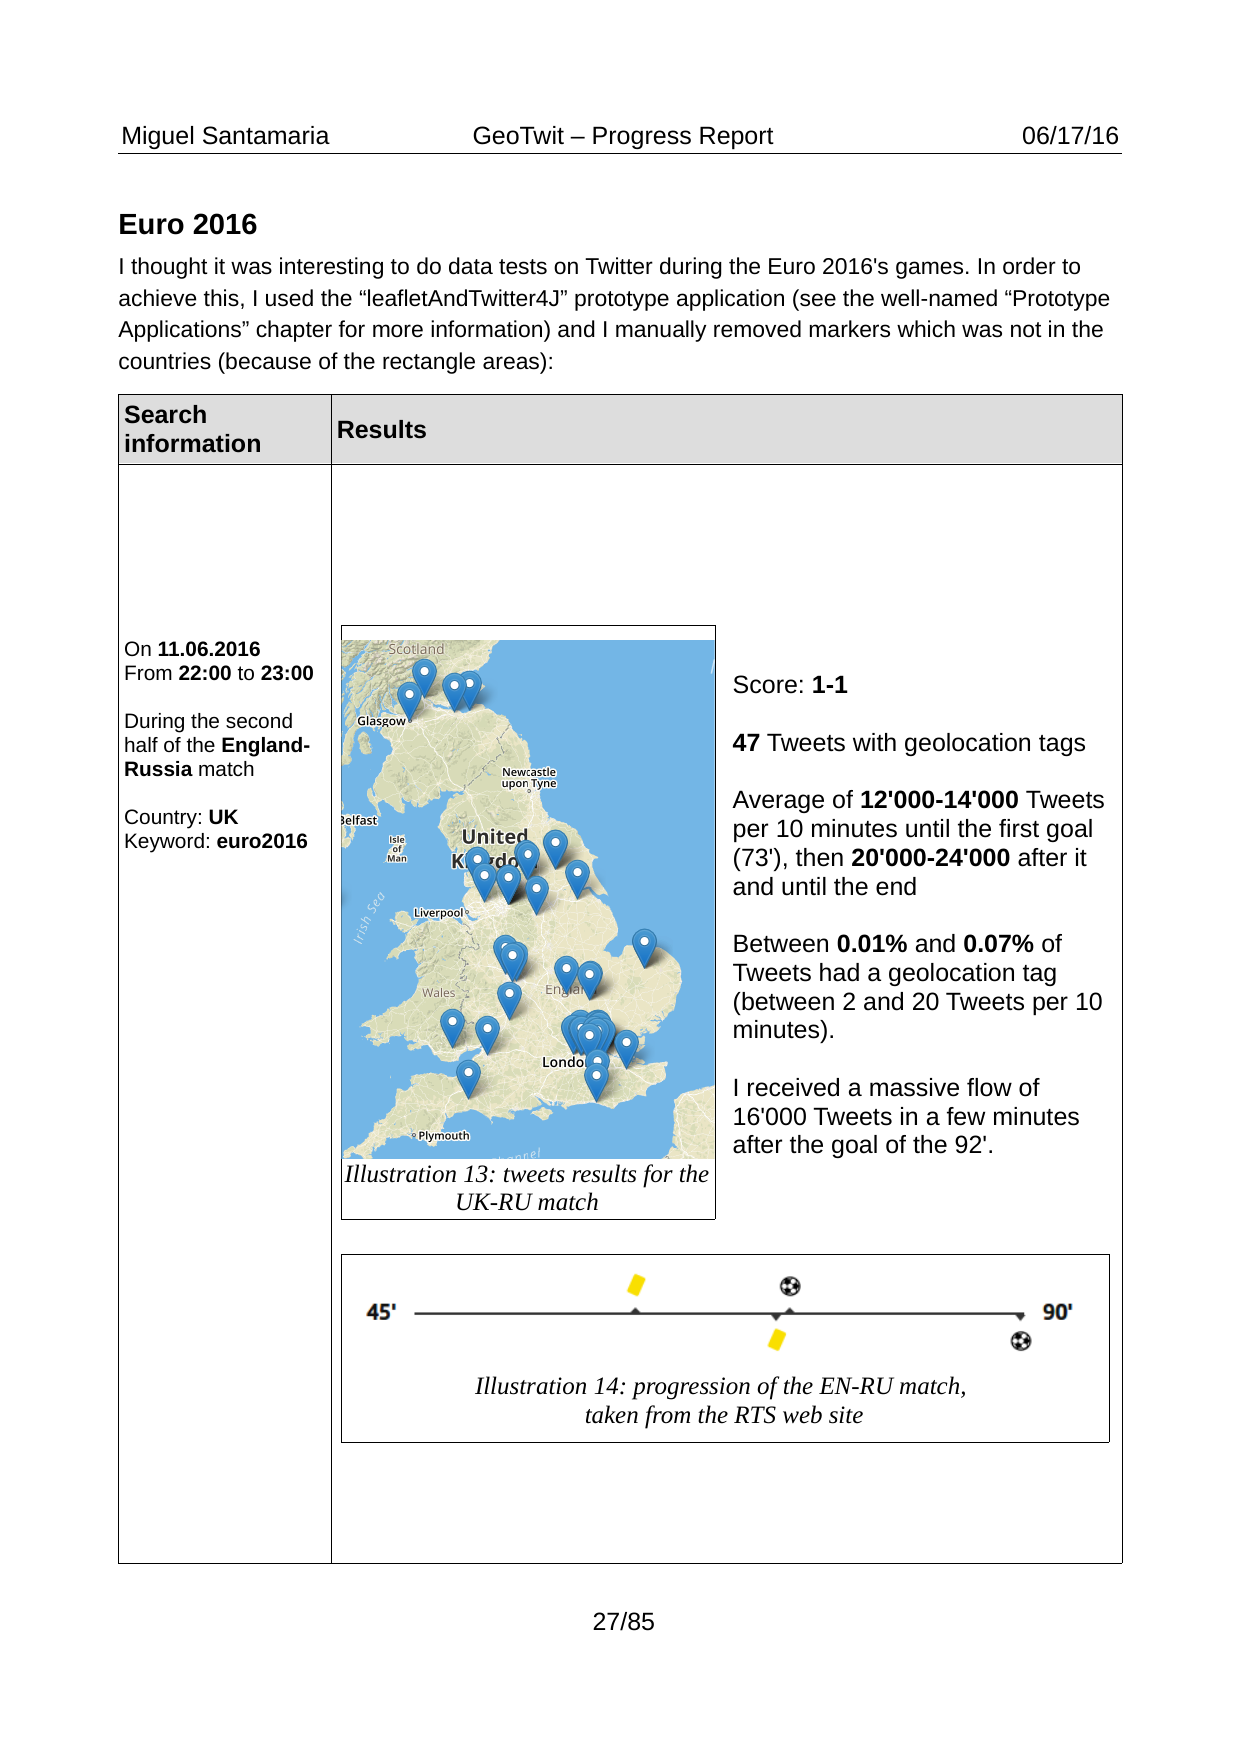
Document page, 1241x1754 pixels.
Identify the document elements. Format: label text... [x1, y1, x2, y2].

table_cell Score: 1-1 47 Tweets with geolocation tags Average of 12'000-14'000 Tweets per 10 minutes until the first goal (73'), then 20'000-24'000 after it and until the end Between 0.01% and 0.07% of Tweets had a geolocation tag (between 2 and 20 Tweets per 10 minutes). I received a massive flow of 16'000 Tweets in a few minutes after the goal of the 92'. [332, 465, 1122, 1562]
picture [341, 640, 715, 1159]
picture [364, 1269, 1086, 1371]
subtitle Euro 2016 [118, 207, 1122, 241]
table_cell On 11.06.2016 From 22:00 to 23:00 During the second half of the England-Russia match Country: UK Keyword: euro2016 [119, 465, 331, 1562]
table_header Search information [119, 395, 331, 463]
table_header Results [332, 395, 1122, 463]
text I thought it was interesting to do data tests on Twitter during the Euro 2016's games. In order to achieve this, I used the “leafletAndTwitter4J” prototype application (see the well-named “Prototype Applications” chapter for more information) and I manually removed markers which was not in the countries (because of the rectangle areas): [118, 253, 1122, 374]
